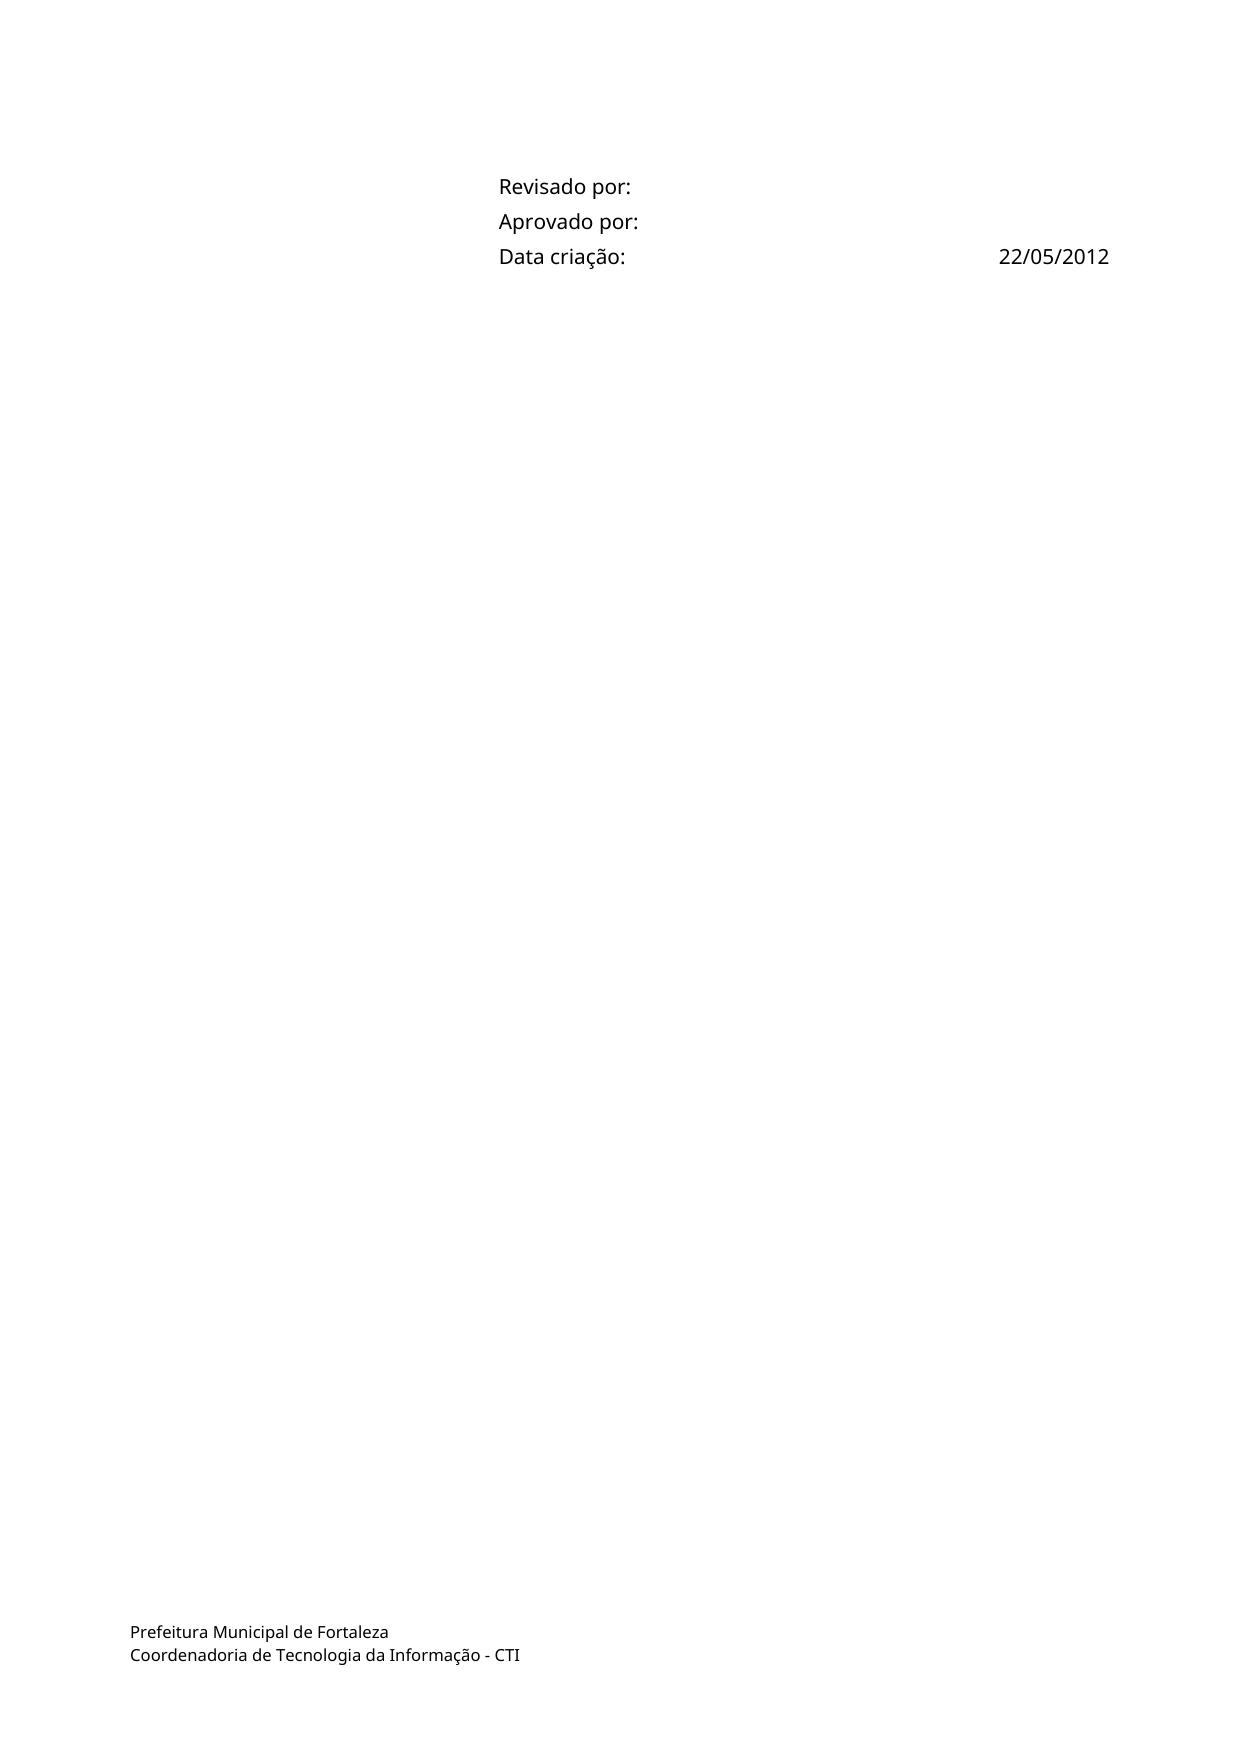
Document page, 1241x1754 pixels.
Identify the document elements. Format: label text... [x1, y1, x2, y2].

table_cell 22/05/2012 [697, 242, 1121, 277]
table_cell Data criação: [487, 242, 697, 277]
table_cell [697, 207, 1121, 242]
table_cell Aprovado por: [487, 207, 697, 242]
table_cell Revisado por: [487, 173, 697, 207]
table_cell [697, 173, 1121, 207]
